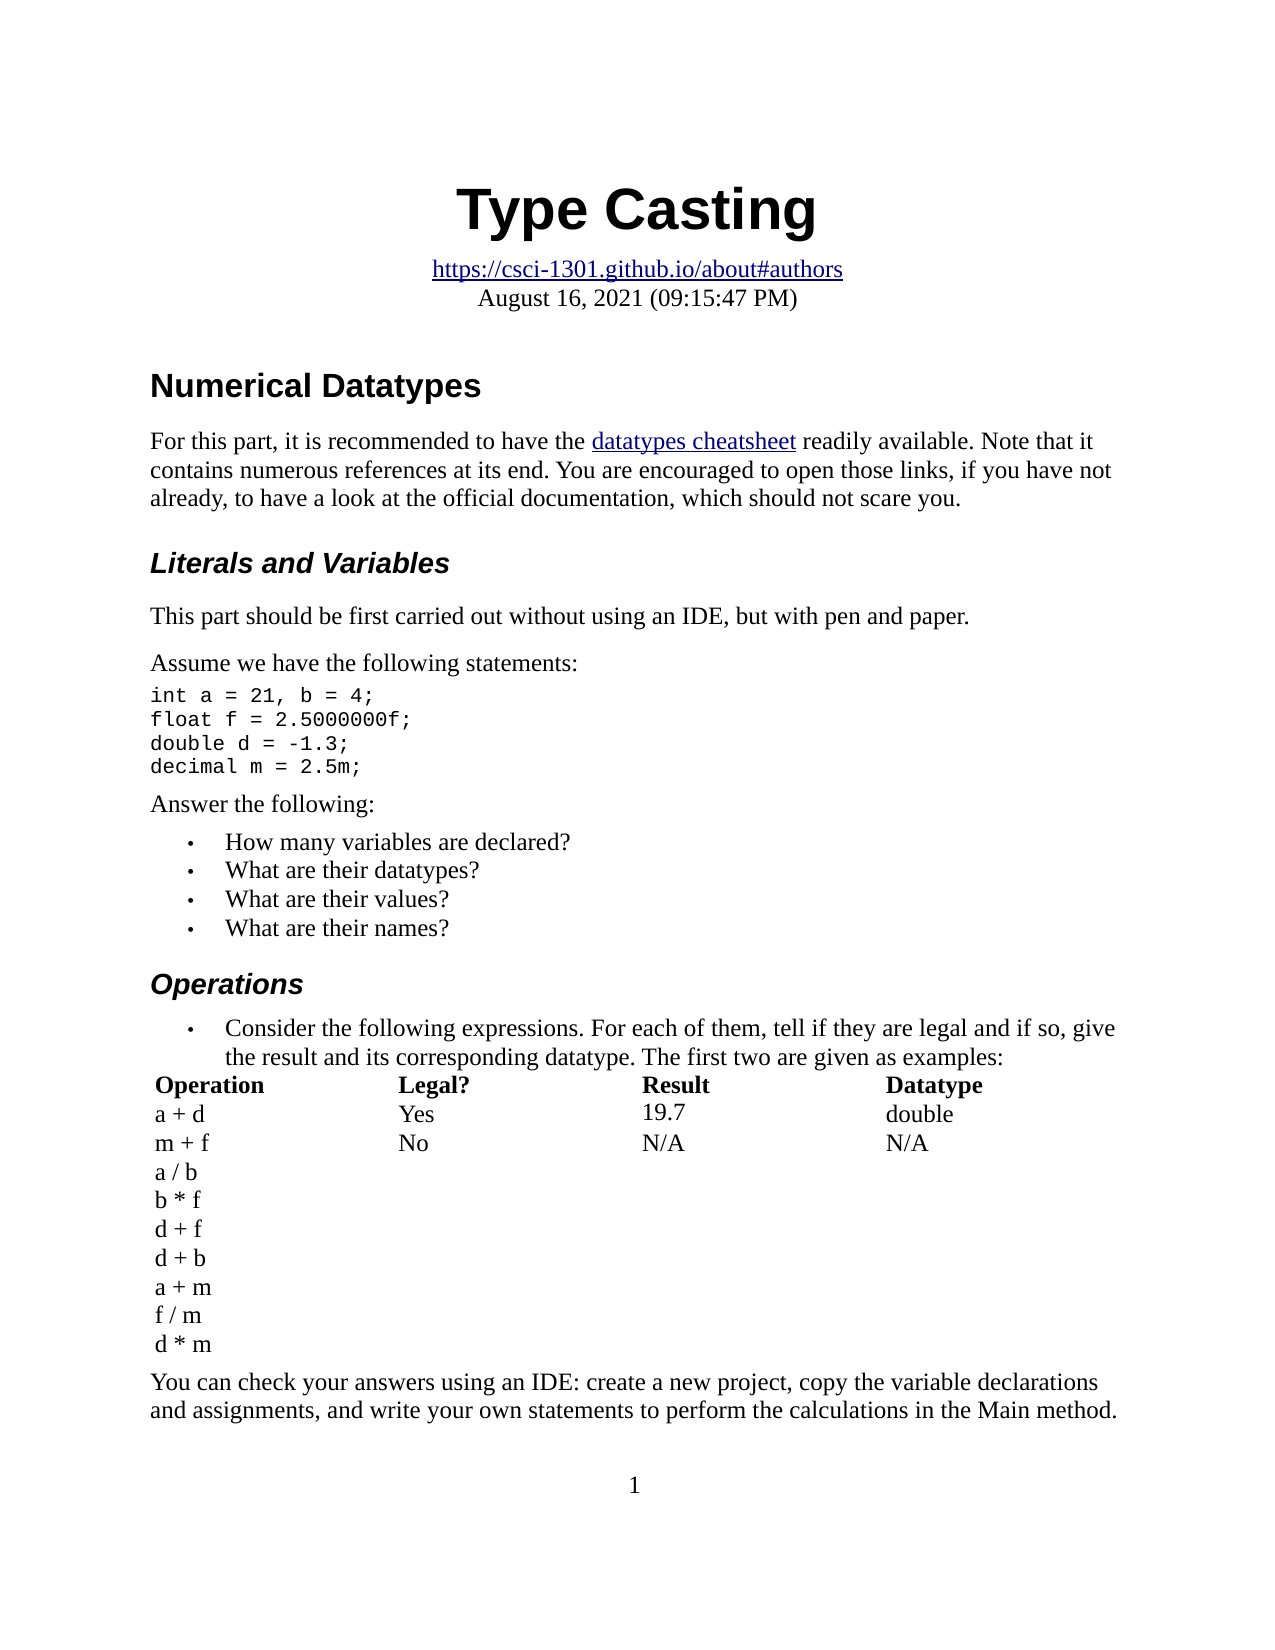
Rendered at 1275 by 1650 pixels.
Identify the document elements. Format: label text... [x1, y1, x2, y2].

table_cell [881, 1329, 1125, 1358]
title Type Casting [150, 175, 1125, 242]
text int a = 21, b = 4; [150, 686, 1125, 709]
table_cell b * f [150, 1185, 394, 1214]
table_cell double [881, 1099, 1125, 1128]
table_header Result [638, 1070, 881, 1099]
table_cell [638, 1272, 881, 1300]
text double d = -1.3; [150, 733, 1125, 756]
table_cell f / m [150, 1300, 394, 1329]
text August 16, 2021 (09:15:47 PM) [150, 283, 1125, 312]
text float f = 2.5000000f; [150, 709, 1125, 733]
text https://csci-1301.github.io/about#authors [150, 254, 1125, 283]
table_cell a + m [150, 1272, 394, 1300]
list What are their datatypes? [187, 856, 1125, 884]
table_cell Yes [394, 1099, 637, 1128]
text This part should be first carried out without using an IDE, but with pen and paper. [150, 601, 1125, 630]
subtitle Literals and Variables [150, 546, 1125, 580]
table_cell [394, 1157, 637, 1185]
table_cell m + f [150, 1128, 394, 1157]
list How many variables are declared? [187, 827, 1125, 856]
table_cell [394, 1300, 637, 1329]
text You can check your answers using an IDE: create a new project, copy the variable declarations and assignments, and write your own statements to perform the calculations in the Main method. [150, 1367, 1125, 1424]
table_cell d + f [150, 1214, 394, 1243]
table_cell [394, 1329, 637, 1358]
table_cell [394, 1214, 637, 1243]
table_cell a / b [150, 1157, 394, 1185]
table_cell d * m [150, 1329, 394, 1358]
table_header Legal? [394, 1070, 637, 1099]
table_header Datatype [881, 1070, 1125, 1099]
table_cell [881, 1243, 1125, 1272]
subtitle Numerical Datatypes [150, 366, 1125, 404]
table_cell [638, 1099, 881, 1128]
table_cell [638, 1214, 881, 1243]
list Consider the following expressions. For each of them, tell if they are legal and if so, give the result and its corresponding datatype. The first two are given as examples: [187, 1013, 1125, 1070]
table_cell d + b [150, 1243, 394, 1272]
table_cell [394, 1185, 637, 1214]
table_header Operation [150, 1070, 394, 1099]
subtitle Operations [150, 967, 1125, 1000]
table_cell [638, 1185, 881, 1214]
table_cell N/A [881, 1128, 1125, 1157]
table_cell [394, 1243, 637, 1272]
list What are their values? [187, 884, 1125, 913]
text Answer the following: [150, 789, 1125, 818]
table_cell [881, 1300, 1125, 1329]
table_cell [638, 1329, 881, 1358]
table_cell [881, 1272, 1125, 1300]
table_cell [394, 1272, 637, 1300]
text decimal m = 2.5m; [150, 756, 1125, 780]
list What are their names? [187, 913, 1125, 942]
table_cell [638, 1300, 881, 1329]
table_cell a + d [150, 1099, 394, 1128]
table_cell [638, 1157, 881, 1185]
table_cell [881, 1157, 1125, 1185]
table_cell No [394, 1128, 637, 1157]
text Assume we have the following statements: [150, 648, 1125, 677]
table_cell [638, 1243, 881, 1272]
table_cell N/A [638, 1128, 881, 1157]
text For this part, it is recommended to have the datatypes cheatsheet readily available. Note that it contains numerous references at its end. You are encouraged to open those links, if you have not already, to have a look at the official documentation, which should not scare you. [150, 426, 1125, 512]
table_cell [881, 1214, 1125, 1243]
table_cell [881, 1185, 1125, 1214]
